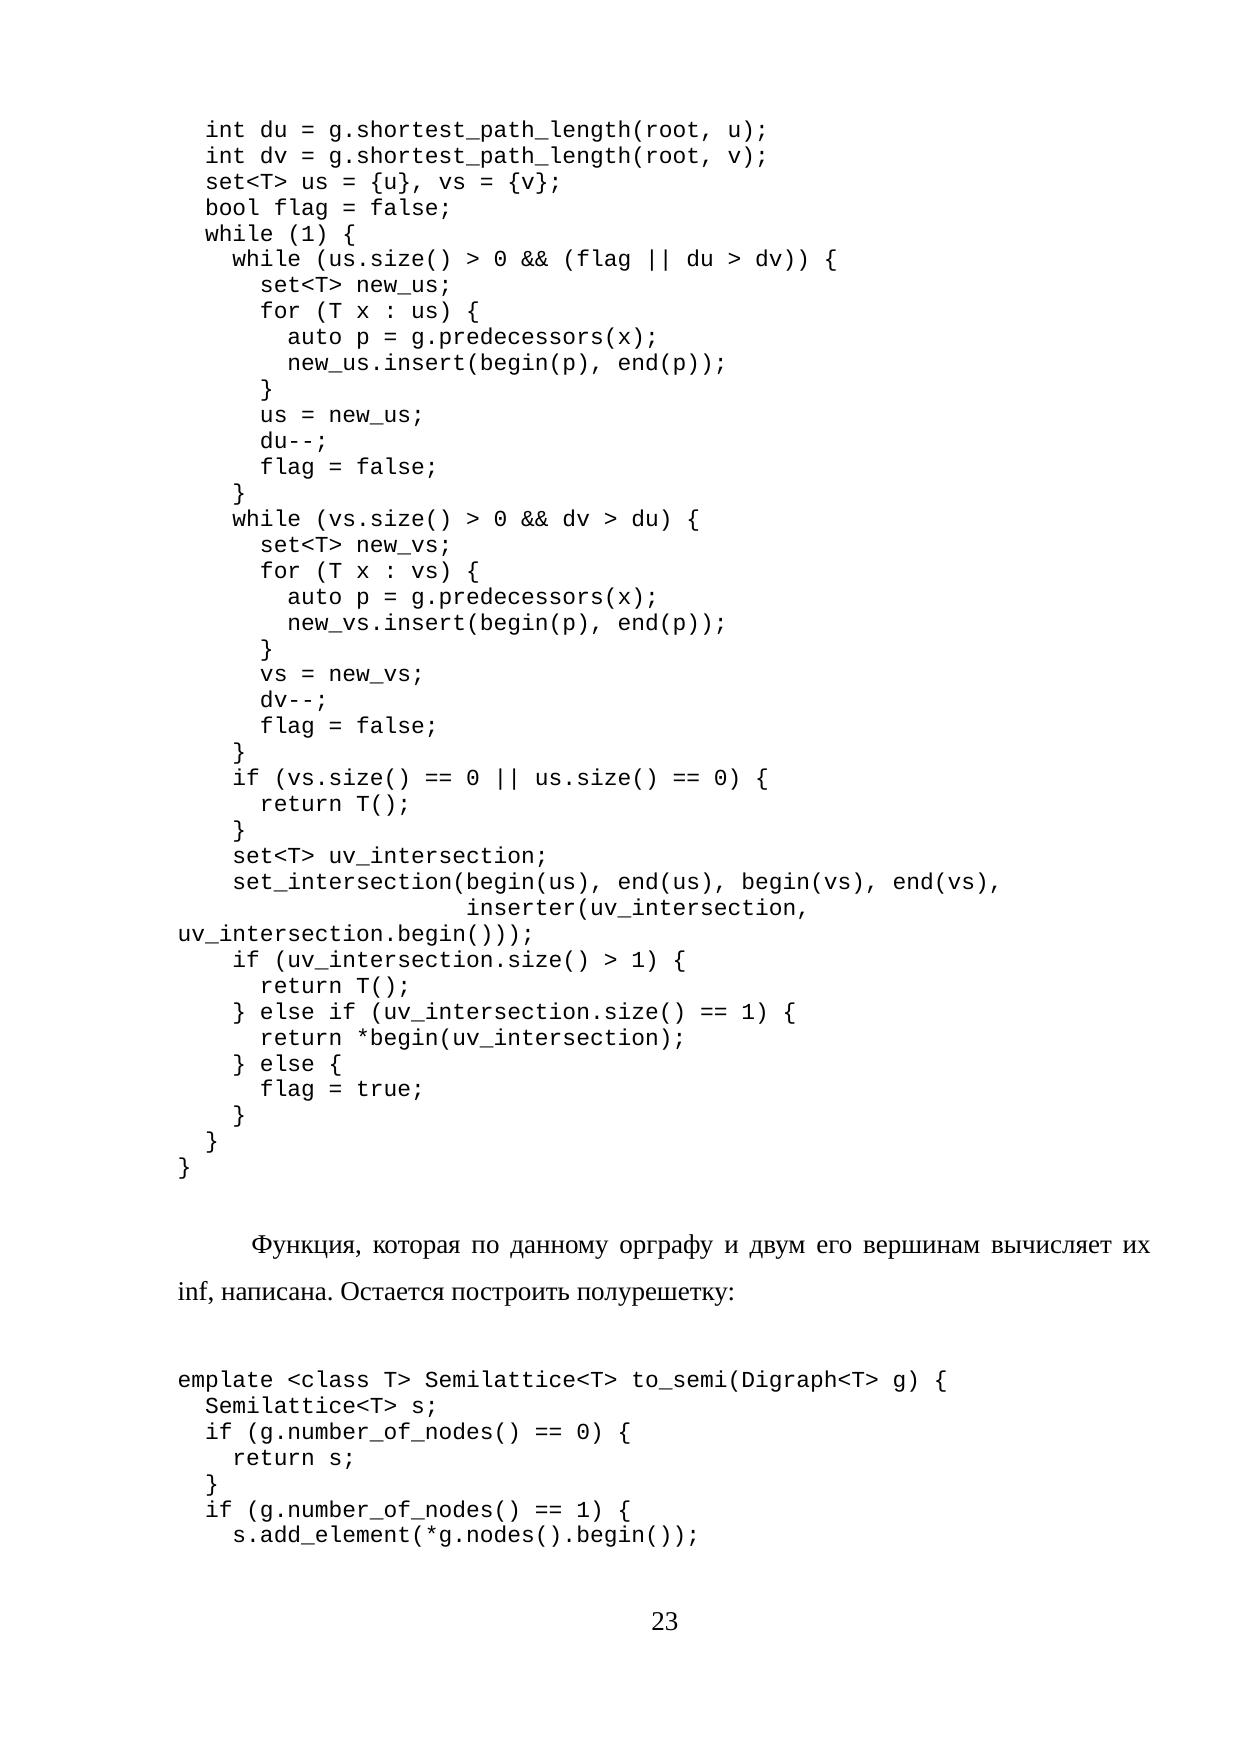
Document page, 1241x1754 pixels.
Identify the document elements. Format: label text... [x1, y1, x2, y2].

text s.add_element(*g.nodes().begin()); [177, 1524, 1152, 1550]
text if (g.number_of_nodes() == 0) { [177, 1420, 1152, 1446]
text set_intersection(begin(us), end(us), begin(vs), end(vs), [177, 870, 1152, 896]
text new_us.insert(begin(p), end(p)); [177, 352, 1152, 377]
text if (vs.size() == 0 || us.size() == 0) { [177, 767, 1152, 792]
text flag = false; [177, 715, 1152, 741]
text int dv = g.shortest_path_length(root, v); [177, 144, 1152, 170]
text vs = new_vs; [177, 663, 1152, 689]
text while (vs.size() > 0 && dv > du) { [177, 507, 1152, 533]
text } [177, 1156, 1152, 1182]
text dv--; [177, 689, 1152, 715]
text auto p = g.predecessors(x); [177, 585, 1152, 611]
text us = new_us; [177, 403, 1152, 429]
text int du = g.shortest_path_length(root, u); [177, 118, 1152, 144]
text set<T> uv_intersection; [177, 844, 1152, 870]
text return T(); [177, 974, 1152, 1000]
text Функция, которая по данному орграфу и двум его вершинам вычисляет их inf, написана. Остается построить полурешетку: [177, 1228, 1152, 1306]
text bool flag = false; [177, 196, 1152, 222]
text for (T x : us) { [177, 300, 1152, 326]
text set<T> us = {u}, vs = {v}; [177, 170, 1152, 196]
text return s; [177, 1446, 1152, 1472]
text } [177, 1472, 1152, 1498]
text if (g.number_of_nodes() == 1) { [177, 1498, 1152, 1524]
text } [177, 1104, 1152, 1130]
text flag = true; [177, 1078, 1152, 1104]
text } [177, 741, 1152, 767]
text } [177, 637, 1152, 663]
text if (uv_intersection.size() > 1) { [177, 948, 1152, 974]
text } [177, 377, 1152, 403]
text flag = false; [177, 455, 1152, 481]
text } [177, 481, 1152, 507]
text while (us.size() > 0 && (flag || du > dv)) { [177, 248, 1152, 274]
text set<T> new_us; [177, 274, 1152, 300]
text while (1) { [177, 222, 1152, 248]
text emplate <class T> Semilattice<T> to_semi(Digraph<T> g) { [177, 1368, 1152, 1394]
text new_vs.insert(begin(p), end(p)); [177, 611, 1152, 637]
text } else { [177, 1052, 1152, 1078]
text for (T x : vs) { [177, 559, 1152, 585]
text return *begin(uv_intersection); [177, 1026, 1152, 1052]
text Semilattice<T> s; [177, 1394, 1152, 1420]
text inserter(uv_intersection, uv_intersection.begin())); [177, 896, 1152, 948]
text du--; [177, 429, 1152, 455]
text } else if (uv_intersection.size() == 1) { [177, 1000, 1152, 1026]
text set<T> new_vs; [177, 533, 1152, 559]
text auto p = g.predecessors(x); [177, 326, 1152, 352]
text } [177, 818, 1152, 844]
text } [177, 1130, 1152, 1156]
text return T(); [177, 792, 1152, 818]
